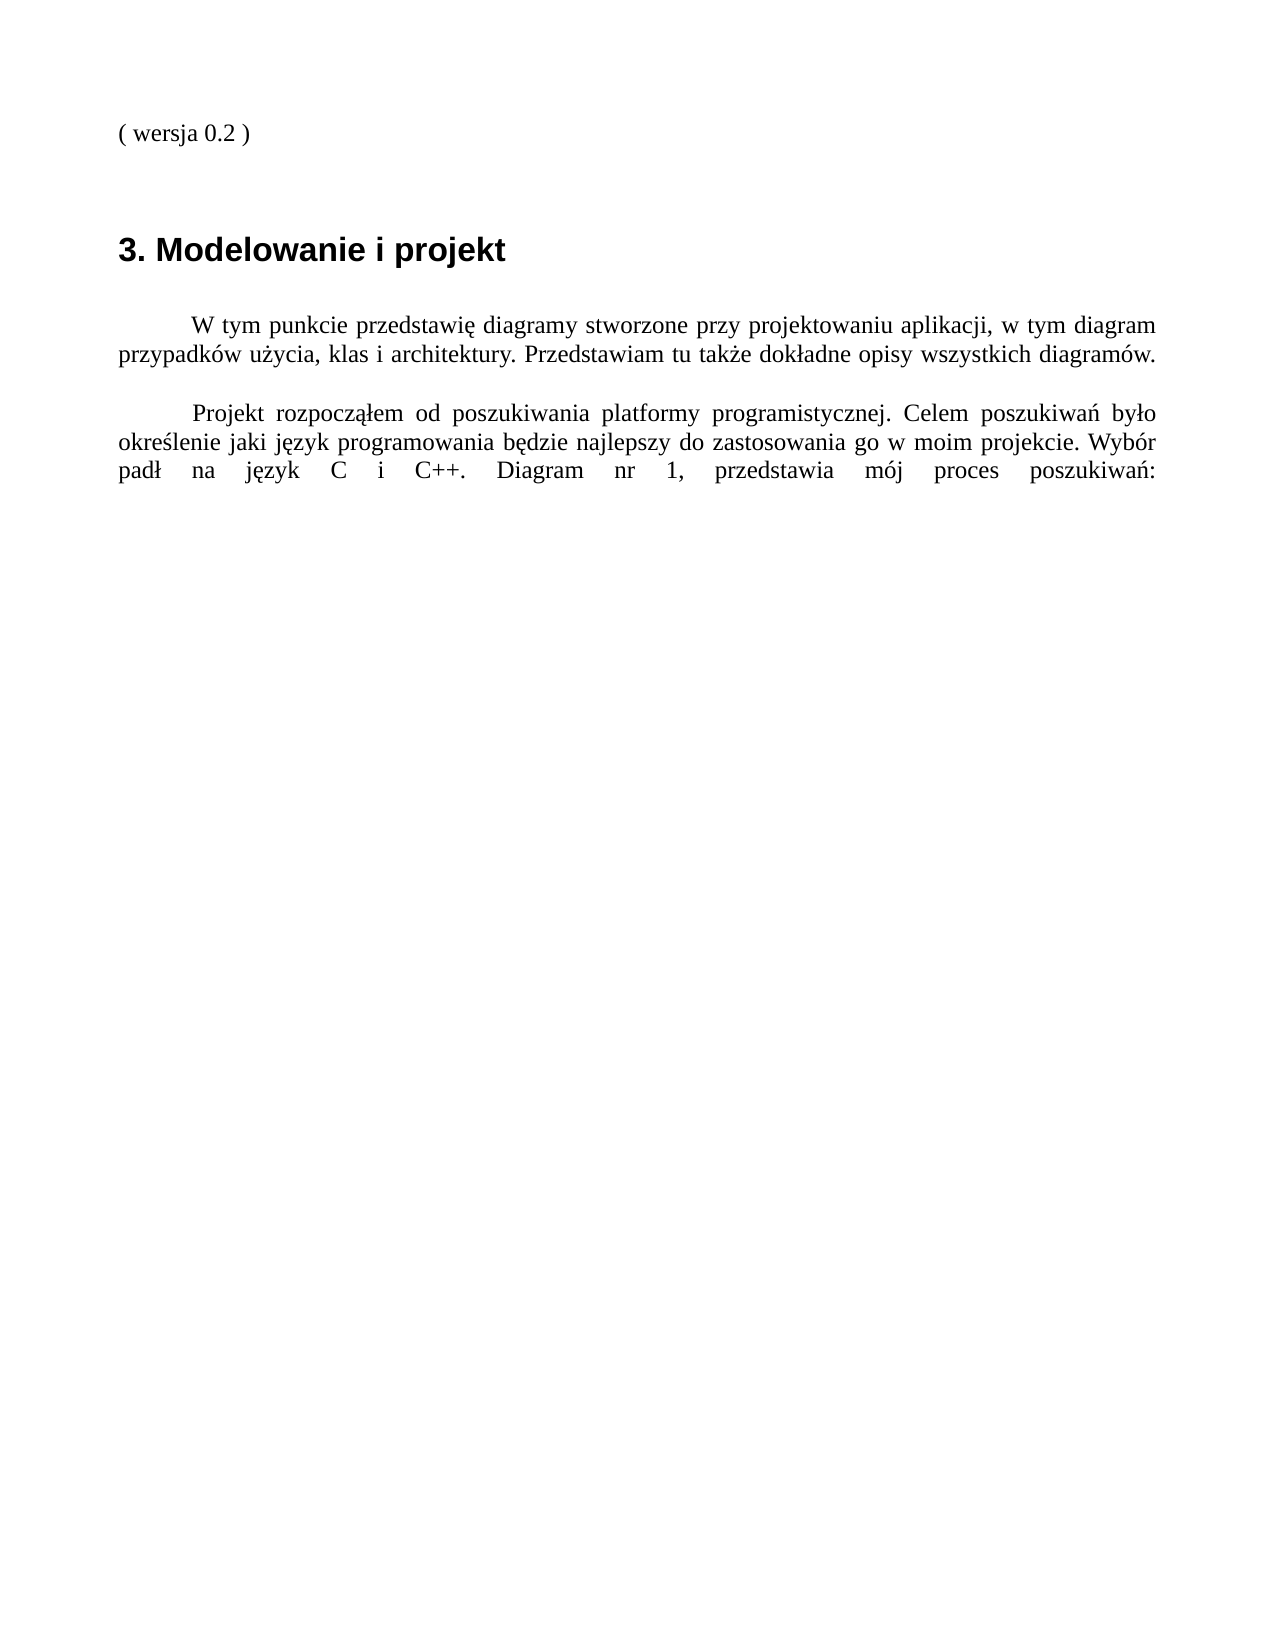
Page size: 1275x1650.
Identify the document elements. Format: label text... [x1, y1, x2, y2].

text ( wersja 0.2 ) [118, 118, 1157, 147]
text Projekt rozpocząłem od poszukiwania platformy programistycznej. Celem poszukiwań było określenie jaki język programowania będzie najlepszy do zastosowania go w moim projekcie. Wybór padł na język C i C++. Diagram nr 1, przedstawia mój proces poszukiwań: [118, 398, 1157, 484]
text W tym punkcie przedstawię diagramy stworzone przy projektowaniu aplikacji, w tym diagram przypadków użycia, klas i architektury. Przedstawiam tu także dokładne opisy wszystkich diagramów. [118, 311, 1157, 368]
subtitle 3. Modelowanie i projekt [118, 229, 1157, 268]
